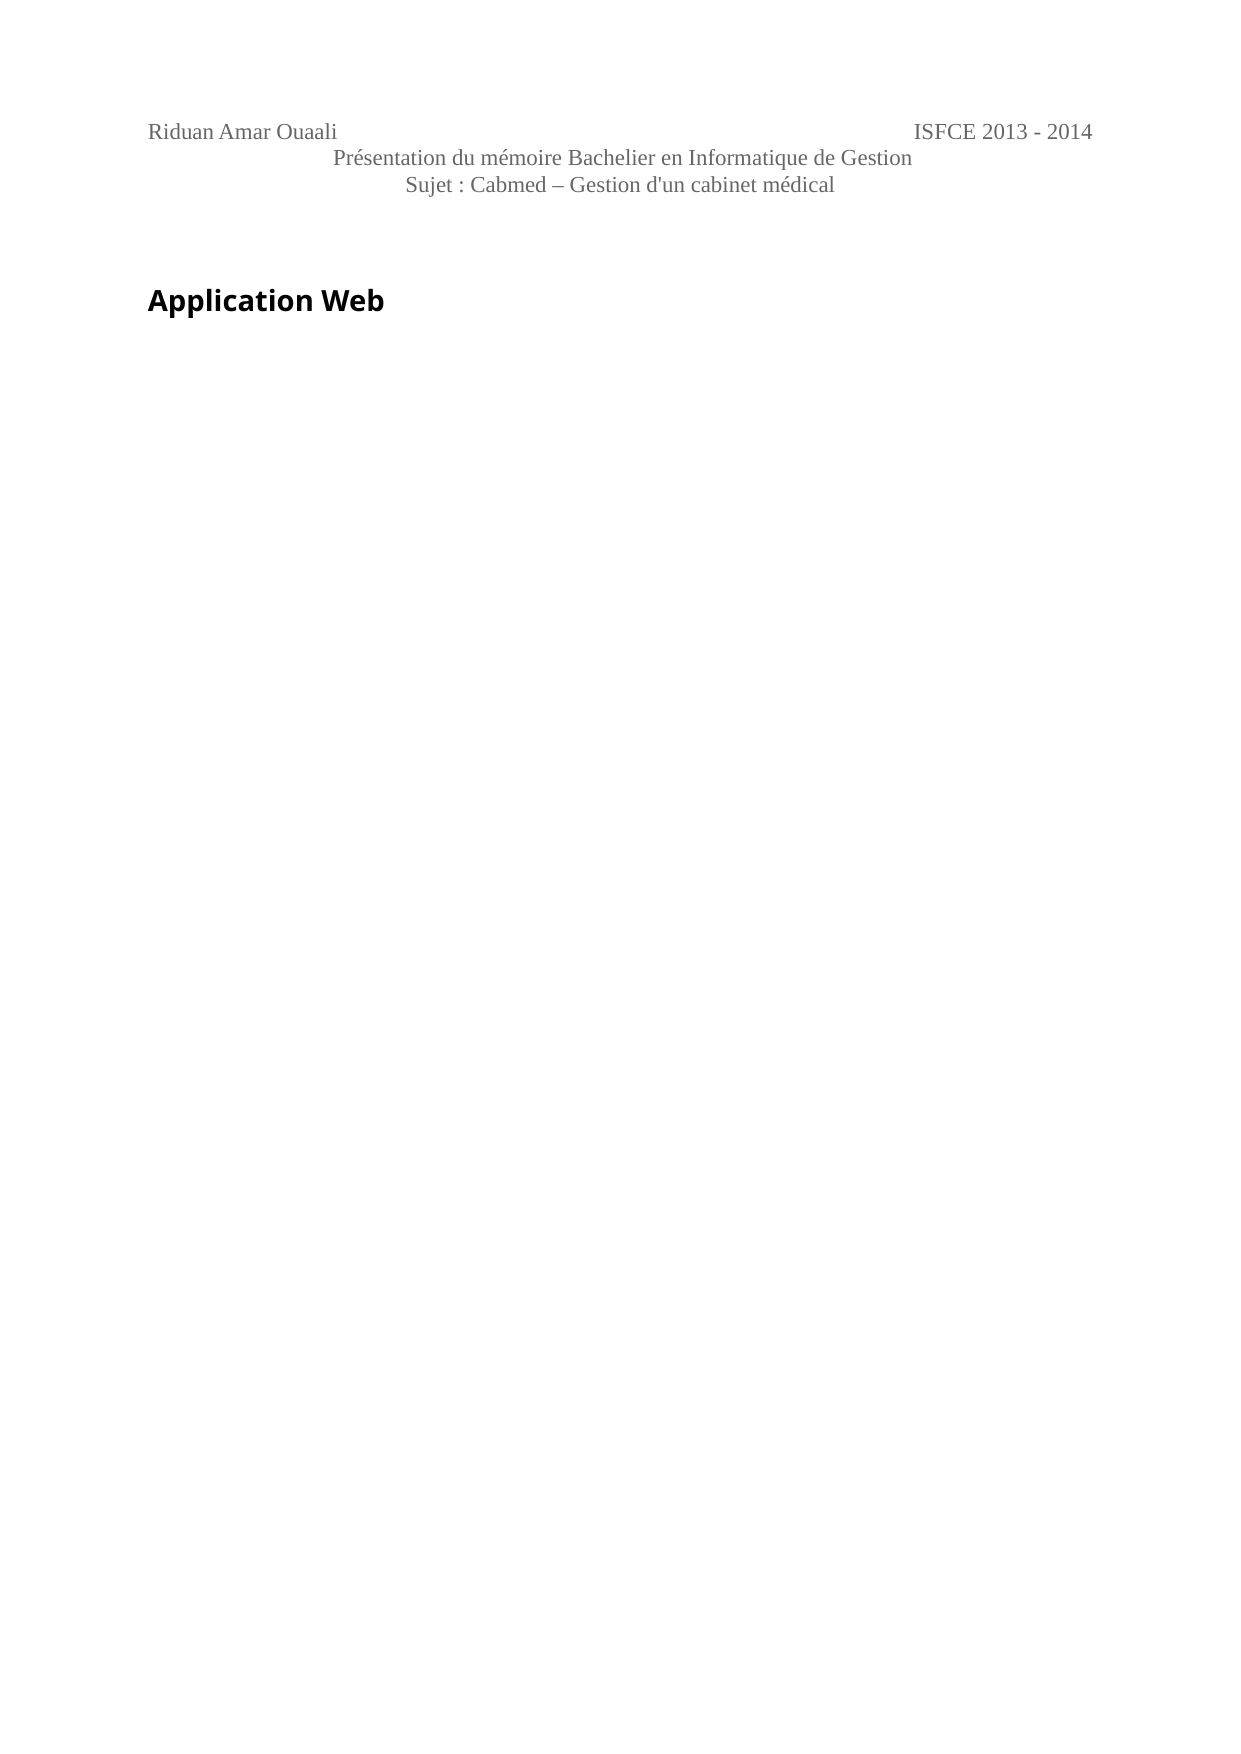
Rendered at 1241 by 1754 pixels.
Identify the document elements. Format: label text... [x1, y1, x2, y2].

subtitle Application Web [148, 280, 1093, 320]
